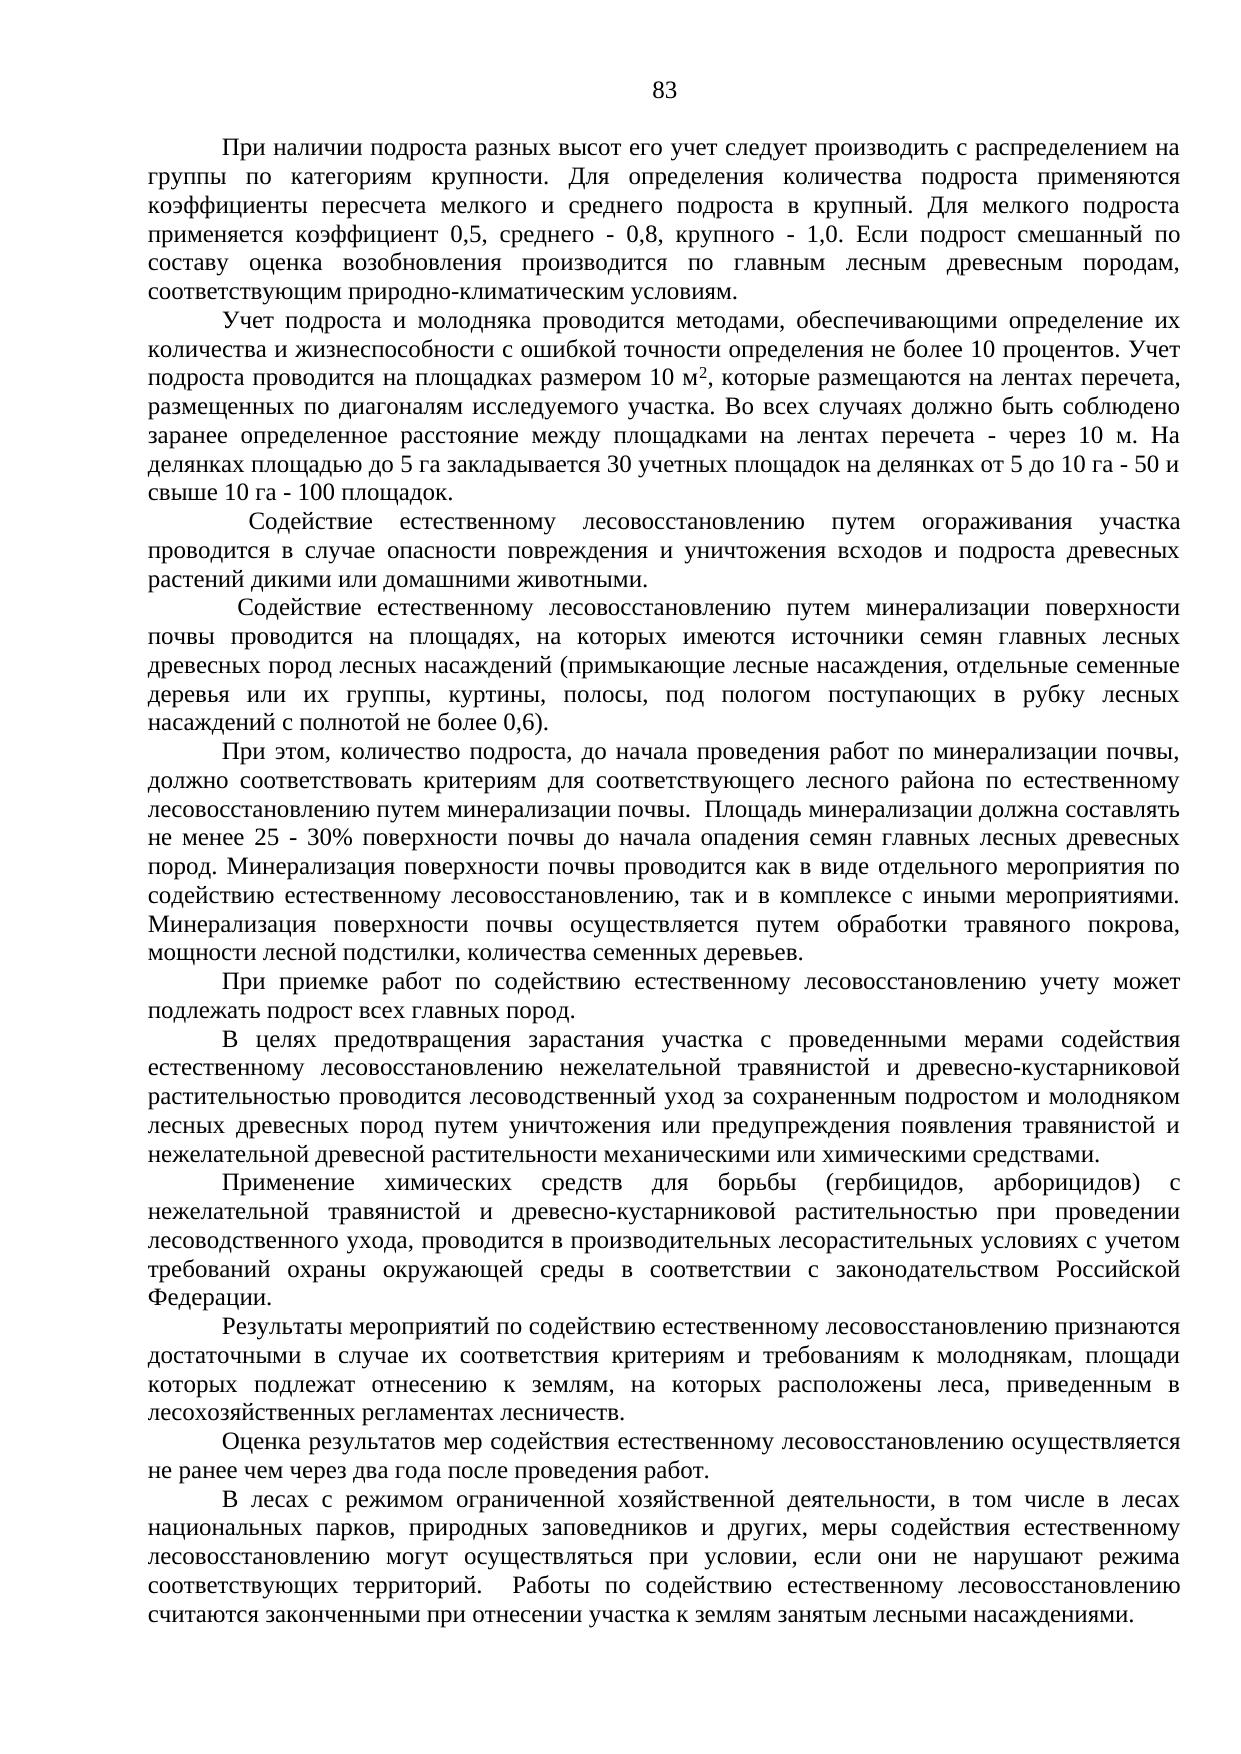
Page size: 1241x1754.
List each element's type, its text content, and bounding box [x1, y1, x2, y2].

text Применение химических средств для борьбы (гербицидов, арборицидов) с нежелательной травянистой и древесно-кустарниковой растительностью при проведении лесоводственного ухода, проводится в производительных лесорастительных условиях с учетом требований охраны окружающей среды в соответствии с законодательством Российской Федерации. [148, 1167, 1181, 1311]
text В лесах с режимом ограниченной хозяйственной деятельности, в том числе в лесах национальных парков, природных заповедников и других, меры содействия естественному лесовосстановлению могут осуществляться при условии, если они не нарушают режима соответствующих территорий. Работы по содействию естественному лесовосстановлению считаются законченными при отнесении участка к землям занятым лесными насаждениями. [148, 1484, 1181, 1627]
text При этом, количество подроста, до начала проведения работ по минерализации почвы, должно соответствовать критериям для соответствующего лесного района по естественному лесовосстановлению путем минерализации почвы. Площадь минерализации должна составлять не менее 25 - 30% поверхности почвы до начала опадения семян главных лесных древесных пород. Минерализация поверхности почвы проводится как в виде отдельного мероприятия по содействию естественному лесовосстановлению, так и в комплексе с иными мероприятиями. Минерализация поверхности почвы осуществляется путем обработки травяного покрова, мощности лесной подстилки, количества семенных деревьев. [148, 736, 1181, 966]
text В целях предотвращения зарастания участка с проведенными мерами содействия естественному лесовосстановлению нежелательной травянистой и древесно-кустарниковой растительностью проводится лесоводственный уход за сохраненным подростом и молодняком лесных древесных пород путем уничтожения или предупреждения появления травянистой и нежелательной древесной растительности механическими или химическими средствами. [148, 1024, 1181, 1167]
text Содействие естественному лесовосстановлению путем минерализации поверхности почвы проводится на площадях, на которых имеются источники семян главных лесных древесных пород лесных насаждений (примыкающие лесные насаждения, отдельные семенные деревья или их группы, куртины, полосы, под пологом поступающих в рубку лесных насаждений с полнотой не более 0,6). [148, 592, 1181, 736]
text При приемке работ по содействию естественному лесовосстановлению учету может подлежать подрост всех главных пород. [148, 966, 1181, 1024]
text Результаты мероприятий по содействию естественному лесовосстановлению признаются достаточными в случае их соответствия критериям и требованиям к молоднякам, площади которых подлежат отнесению к землям, на которых расположены леса, приведенным в лесохозяйственных регламентах лесничеств. [148, 1311, 1181, 1426]
text Оценка результатов мер содействия естественному лесовосстановлению осуществляется не ранее чем через два года после проведения работ. [148, 1426, 1181, 1484]
text Содействие естественному лесовосстановлению путем огораживания участка проводится в случае опасности повреждения и уничтожения всходов и подроста древесных растений дикими или домашними животными. [148, 506, 1181, 592]
text При наличии подроста разных высот его учет следует производить с распределением на группы по категориям крупности. Для определения количества подроста применяются коэффициенты пересчета мелкого и среднего подроста в крупный. Для мелкого подроста применяется коэффициент 0,5, среднего - 0,8, крупного - 1,0. Если подрост смешанный по составу оценка возобновления производится по главным лесным древесным породам, соответствующим природно-климатическим условиям. [148, 132, 1181, 305]
text Учет подроста и молодняка проводится методами, обеспечивающими определение их количества и жизнеспособности с ошибкой точности определения не более 10 процентов. Учет подроста проводится на площадках размером 10 м2, которые размещаются на лентах перечета, размещенных по диагоналям исследуемого участка. Во всех случаях должно быть соблюдено заранее определенное расстояние между площадками на лентах перечета - через 10 м. На делянках площадью до 5 га закладывается 30 учетных площадок на делянках от 5 до 10 га - 50 и свыше 10 га - 100 площадок. [148, 305, 1181, 506]
